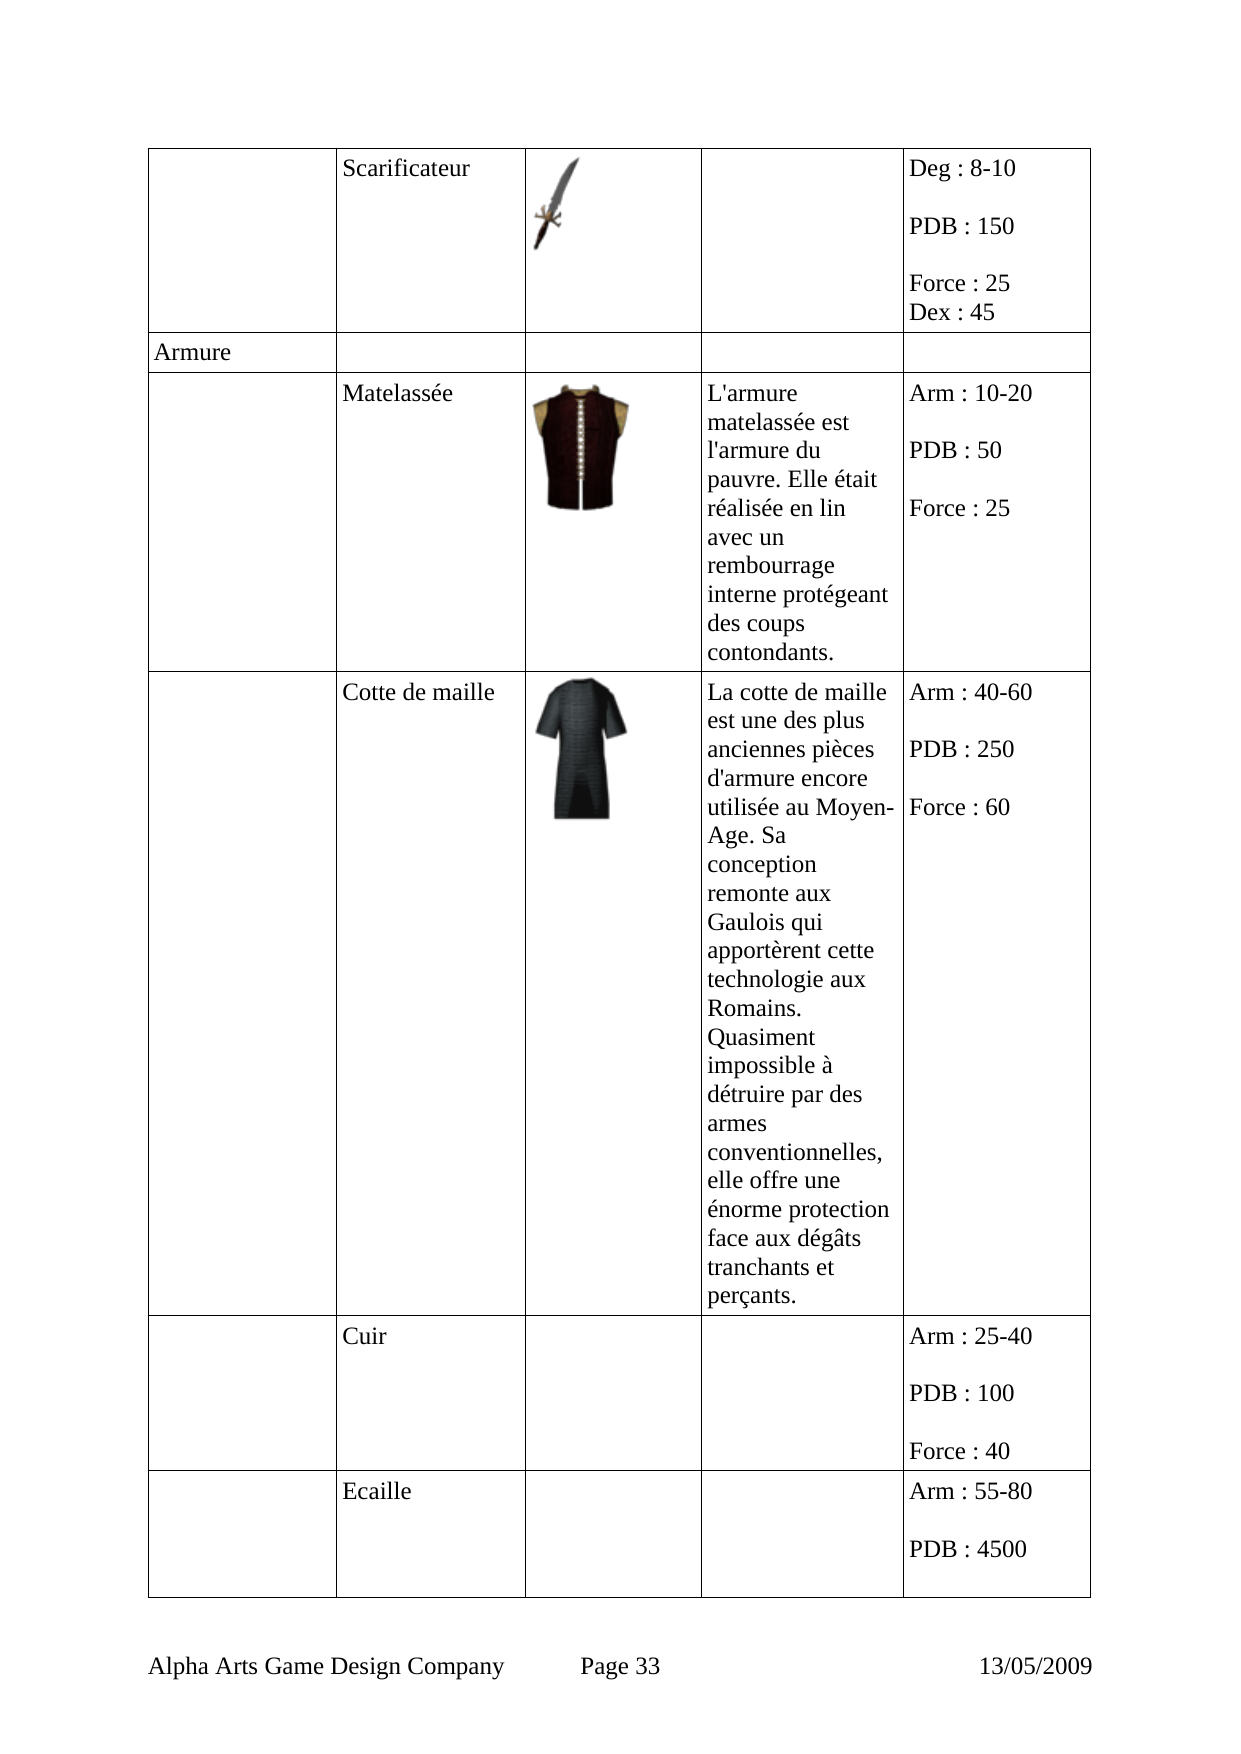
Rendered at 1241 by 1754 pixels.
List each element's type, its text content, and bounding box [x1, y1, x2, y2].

table_cell [526, 672, 701, 1315]
table_cell [149, 1471, 336, 1597]
table_cell [526, 1316, 701, 1470]
table_cell [526, 373, 701, 671]
picture [531, 377, 632, 528]
table_cell Scarificateur [337, 149, 525, 332]
table_cell [149, 1316, 336, 1470]
table_cell Cuir [337, 1316, 525, 1470]
table_cell La cotte de maille est une des plus anciennes pièces d'armure encore utilisée au Moyen-Age. Sa conception remonte aux Gaulois qui apportèrent cette technologie aux Romains. Quasiment impossible à détruire par des armes conventionnelles, elle offre une énorme protection face aux dégâts tranchants et perçants. [702, 672, 903, 1315]
table_cell Arm : 55-80 PDB : 4500 [904, 1471, 1090, 1597]
table_cell [904, 333, 1090, 372]
table_cell [702, 1471, 903, 1597]
table_cell [526, 149, 701, 332]
table_cell Armure [149, 333, 336, 372]
table_cell [702, 1316, 903, 1470]
table_cell [526, 1471, 701, 1597]
table_cell [526, 333, 701, 372]
table_cell Ecaille [337, 1471, 525, 1597]
table_cell [702, 333, 903, 372]
table_cell L'armure matelassée est l'armure du pauvre. Elle était réalisée en lin avec un rembourrage interne protégeant des coups contondants. [702, 373, 903, 671]
table_cell [149, 149, 336, 332]
picture [531, 153, 582, 254]
table_cell Deg : 8-10 PDB : 150 Force : 25 Dex : 45 [904, 149, 1090, 332]
table_cell Arm : 40-60 PDB : 250 Force : 60 [904, 672, 1090, 1315]
table_cell [702, 149, 903, 332]
table_cell [337, 333, 525, 372]
table_cell Arm : 25-40 PDB : 100 Force : 40 [904, 1316, 1090, 1470]
table_cell Matelassée [337, 373, 525, 671]
table_cell [149, 373, 336, 671]
table_cell [149, 672, 336, 1315]
table_cell Arm : 10-20 PDB : 50 Force : 25 [904, 373, 1090, 671]
table_cell Cotte de maille [337, 672, 525, 1315]
picture [531, 676, 632, 827]
